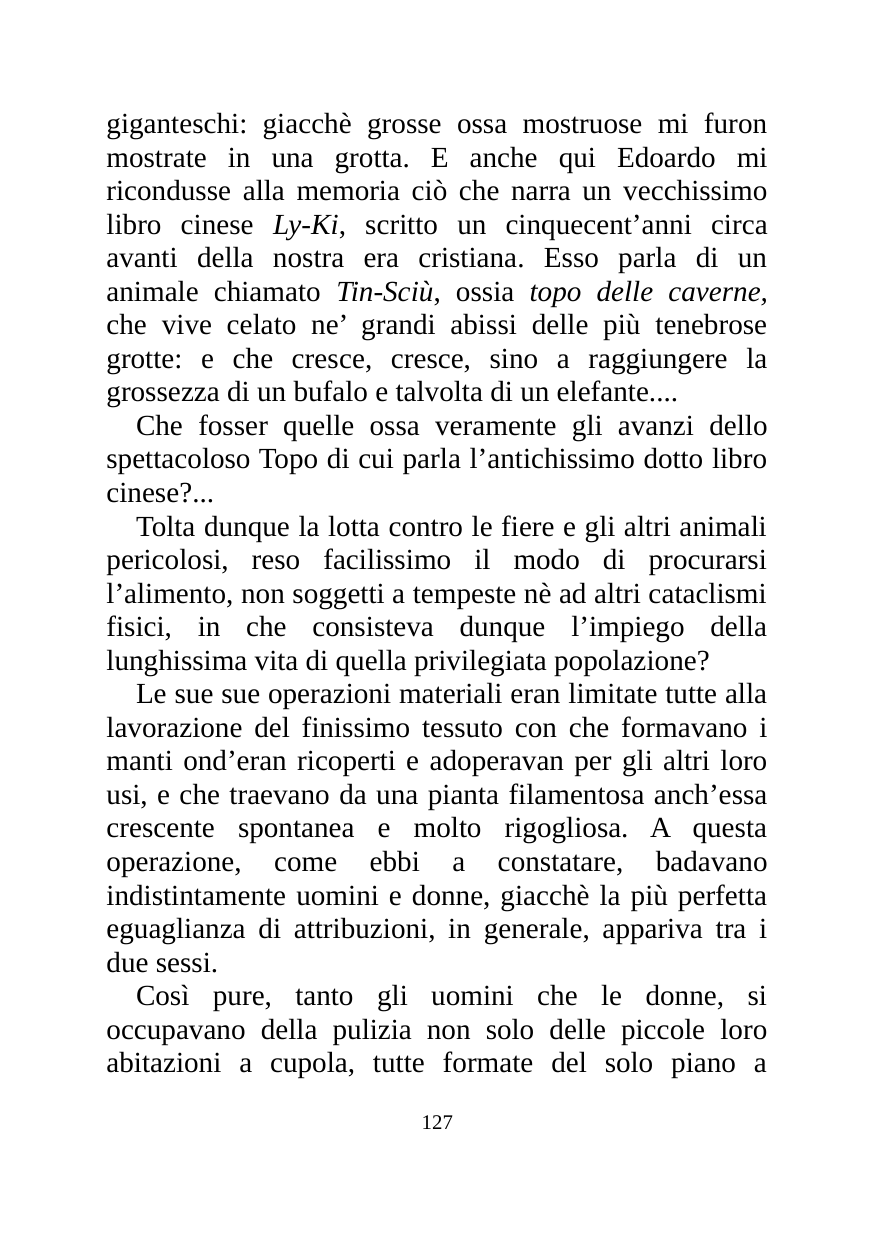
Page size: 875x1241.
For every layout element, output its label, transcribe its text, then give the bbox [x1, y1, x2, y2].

text Che fosser quelle ossa veramente gli avanzi dello spettacoloso Topo di cui parla l’antichissimo dotto libro cinese?... [106, 408, 768, 509]
text giganteschi: giacchè grosse ossa mostruose mi furon mostrate in una grotta. E anche qui Edoardo mi ricondusse alla memoria ciò che narra un vecchissimo libro cinese Ly-Ki, scritto un cinquecent’anni circa avanti della nostra era cristiana. Esso parla di un animale chiamato Tin-Sciù, ossia topo delle caverne, che vive celato ne’ grandi abissi delle più tenebrose grotte: e che cresce, cresce, sino a raggiungere la grossezza di un bufalo e talvolta di un elefante.... [106, 106, 768, 408]
text Le sue sue operazioni materiali eran limitate tutte alla lavorazione del finissimo tessuto con che formavano i manti ond’eran ricoperti e adoperavan per gli altri loro usi, e che traevano da una pianta filamentosa anch’essa crescente spontanea e molto rigogliosa. A questa operazione, come ebbi a constatare, badavano indistintamente uomini e donne, giacchè la più perfetta eguaglianza di attribuzioni, in generale, appariva tra i due sessi. [106, 676, 768, 978]
text Così pure, tanto gli uomini che le donne, si occupavano della pulizia non solo delle piccole loro abitazioni a cupola, tutte formate del solo piano a [106, 978, 768, 1079]
text Tolta dunque la lotta contro le fiere e gli altri animali pericolosi, reso facilissimo il modo di procurarsi l’alimento, non soggetti a tempeste nè ad altri cataclismi fisici, in che consisteva dunque l’impiego della lunghissima vita di quella privilegiata popolazione? [106, 509, 768, 676]
